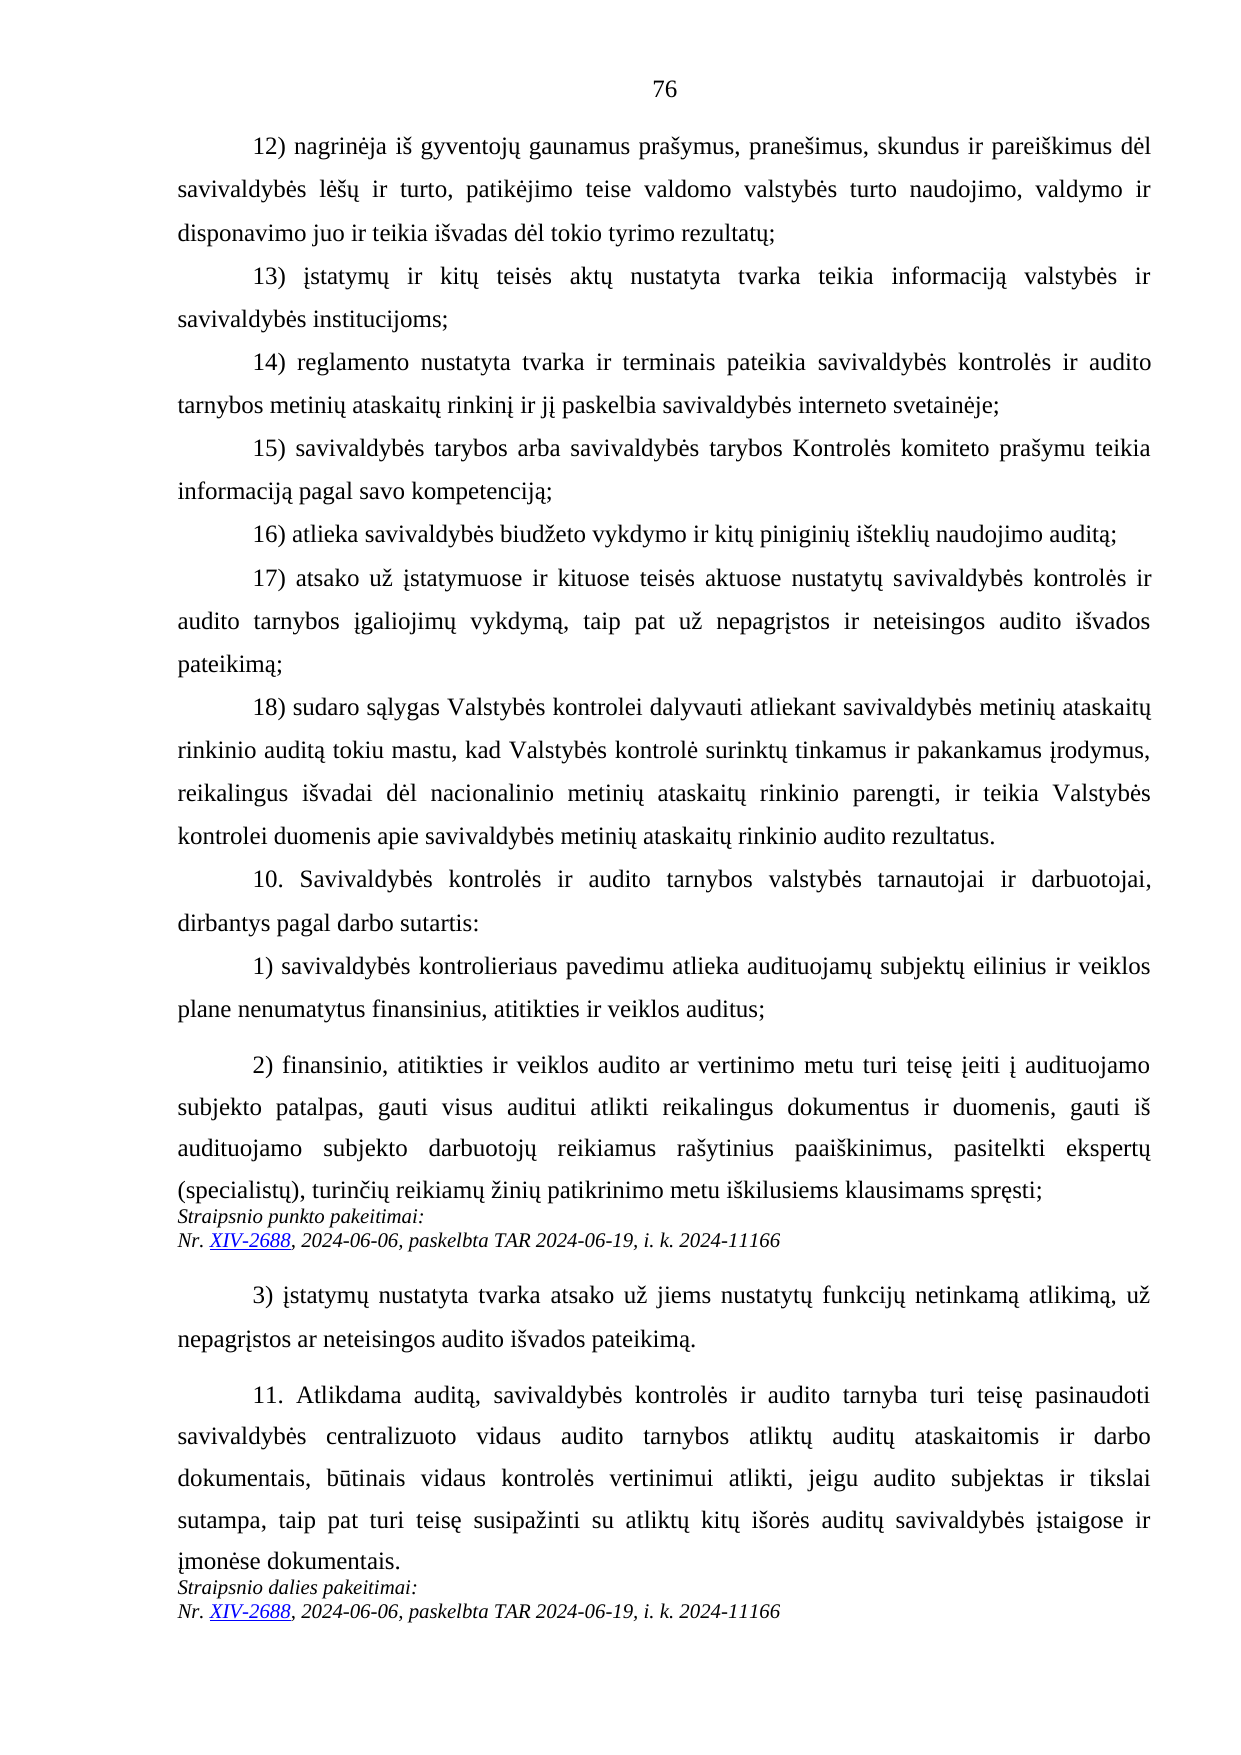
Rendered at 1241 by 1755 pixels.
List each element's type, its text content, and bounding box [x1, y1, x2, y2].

text Nr. XIV-2688, 2024-06-06, paskelbta TAR 2024-06-19, i. k. 2024-11166 [177, 1599, 1152, 1623]
text Straipsnio punkto pakeitimai: [177, 1204, 1152, 1228]
text 16) atlieka savivaldybės biudžeto vykdymo ir kitų piniginių išteklių naudojimo auditą; [177, 519, 1152, 548]
text 12) nagrinėja iš gyventojų gaunamus prašymus, pranešimus, skundus ir pareiškimus dėl savivaldybės lėšų ir turto, patikėjimo teise valdomo valstybės turto naudojimo, valdymo ir disponavimo juo ir teikia išvadas dėl tokio tyrimo rezultatų; [177, 131, 1152, 246]
text 1) savivaldybės kontrolieriaus pavedimu atlieka audituojamų subjektų eilinius ir veiklos plane nenumatytus finansinius, atitikties ir veiklos auditus; [177, 951, 1152, 1023]
text 3) įstatymų nustatyta tvarka atsako už jiems nustatytų funkcijų netinkamą atlikimą, už nepagrįstos ar neteisingos audito išvados pateikimą. [177, 1281, 1152, 1352]
text 15) savivaldybės tarybos arba savivaldybės tarybos Kontrolės komiteto prašymu teikia informaciją pagal savo kompetenciją; [177, 433, 1152, 505]
text Straipsnio dalies pakeitimai: [177, 1575, 1152, 1599]
text Nr. XIV-2688, 2024-06-06, paskelbta TAR 2024-06-19, i. k. 2024-11166 [177, 1228, 1152, 1252]
text 11. Atlikdama auditą, savivaldybės kontrolės ir audito tarnyba turi teisę pasinaudoti savivaldybės centralizuoto vidaus audito tarnybos atliktų auditų ataskaitomis ir darbo dokumentais, būtinais vidaus kontrolės vertinimui atlikti, jeigu audito subjektas ir tikslai sutampa, taip pat turi teisę susipažinti su atliktų kitų išorės auditų savivaldybės įstaigose ir įmonėse dokumentais. [177, 1367, 1152, 1575]
text 2) finansinio, atitikties ir veiklos audito ar vertinimo metu turi teisę įeiti į audituojamo subjekto patalpas, gauti visus auditui atlikti reikalingus dokumentus ir duomenis, gauti iš audituojamo subjekto darbuotojų reikiamus rašytinius paaiškinimus, pasitelkti ekspertų (specialistų), turinčių reikiamų žinių patikrinimo metu iškilusiems klausimams spręsti; [177, 1037, 1152, 1204]
text 10. Savivaldybės kontrolės ir audito tarnybos valstybės tarnautojai ir darbuotojai, dirbantys pagal darbo sutartis: [177, 864, 1152, 936]
text 18) sudaro sąlygas Valstybės kontrolei dalyvauti atliekant savivaldybės metinių ataskaitų rinkinio auditą tokiu mastu, kad Valstybės kontrolė surinktų tinkamus ir pakankamus įrodymus, reikalingus išvadai dėl nacionalinio metinių ataskaitų rinkinio parengti, ir teikia Valstybės kontrolei duomenis apie savivaldybės metinių ataskaitų rinkinio audito rezultatus. [177, 692, 1152, 850]
text 17) atsako už įstatymuose ir kituose teisės aktuose nustatytų savivaldybės kontrolės ir audito tarnybos įgaliojimų vykdymą, taip pat už nepagrįstos ir neteisingos audito išvados pateikimą; [177, 563, 1152, 678]
text 14) reglamento nustatyta tvarka ir terminais pateikia savivaldybės kontrolės ir audito tarnybos metinių ataskaitų rinkinį ir jį paskelbia savivaldybės interneto svetainėje; [177, 347, 1152, 419]
text 13) įstatymų ir kitų teisės aktų nustatyta tvarka teikia informaciją valstybės ir savivaldybės institucijoms; [177, 261, 1152, 333]
